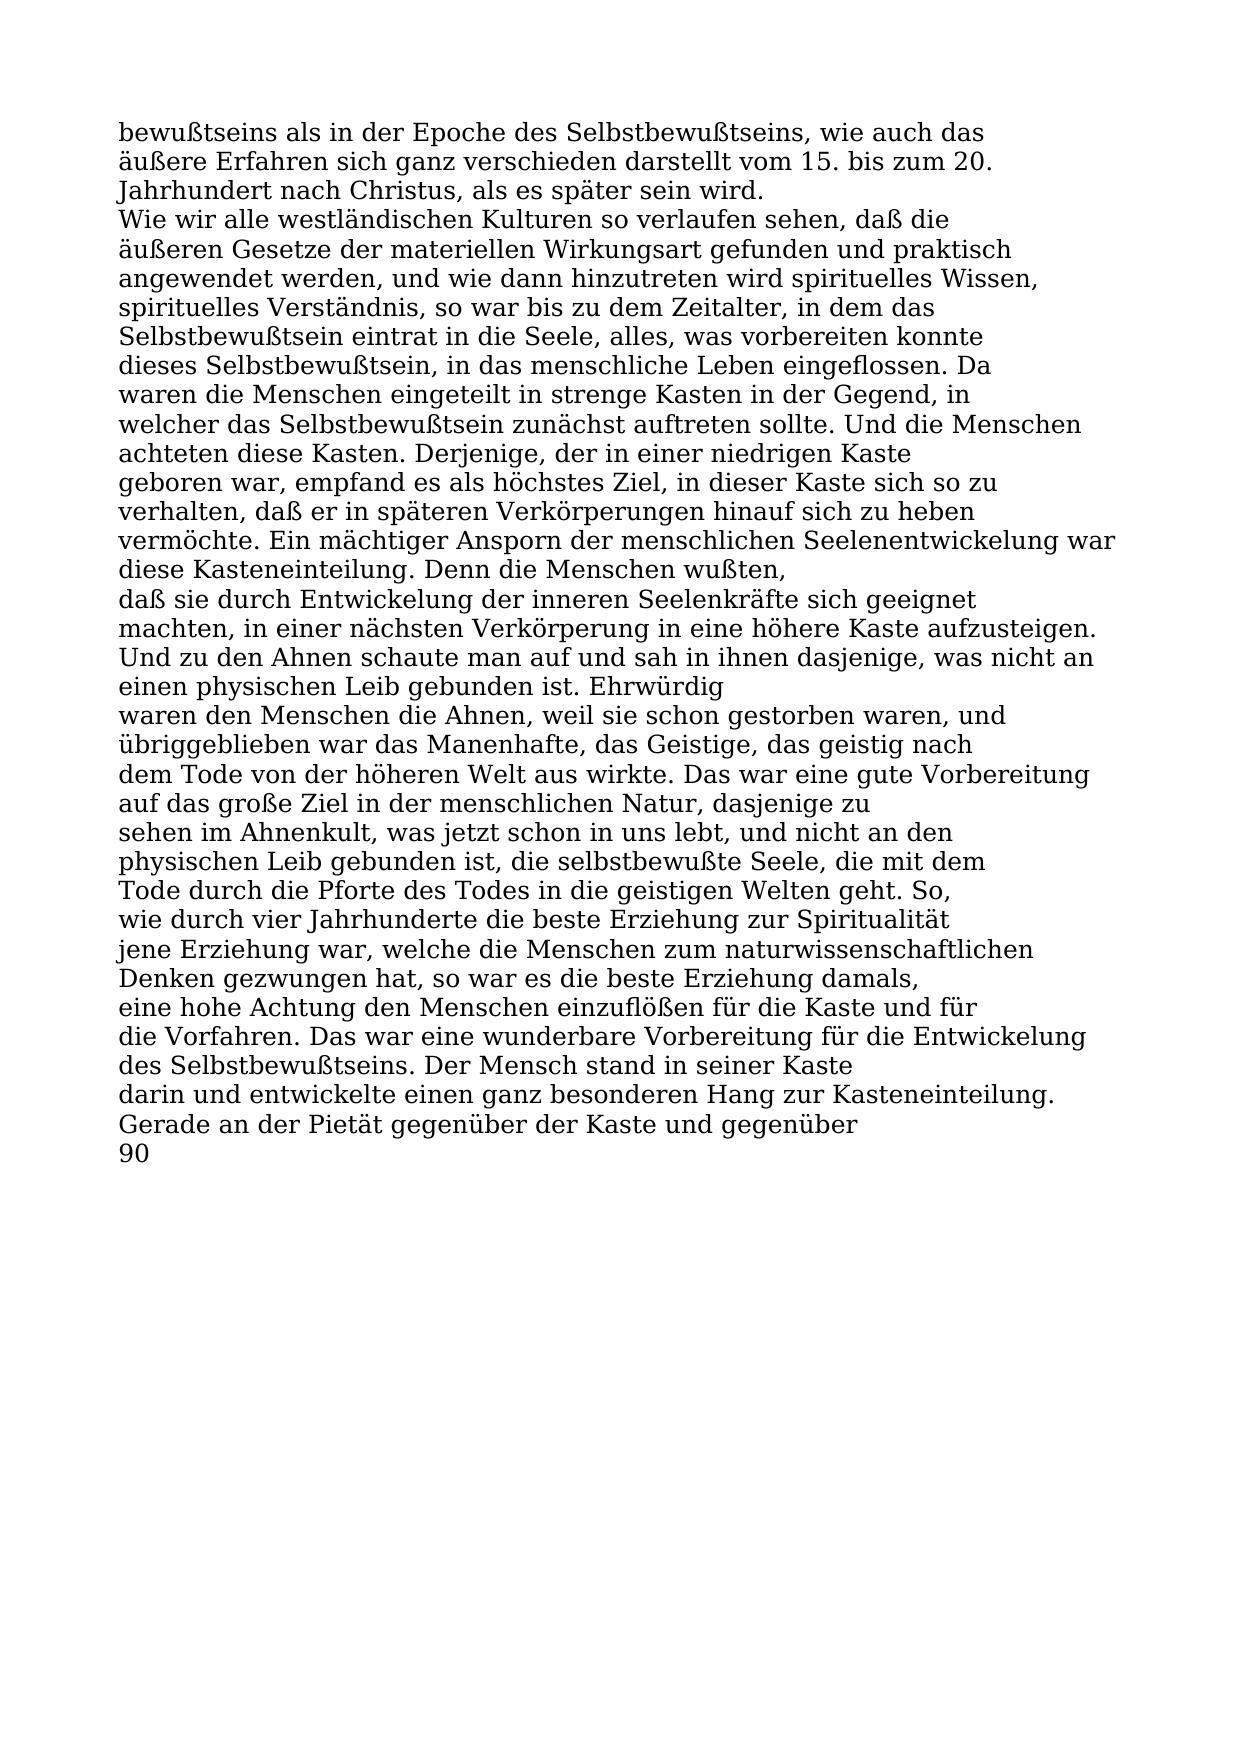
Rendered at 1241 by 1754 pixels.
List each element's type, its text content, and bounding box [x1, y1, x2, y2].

text übriggeblieben war das Manenhafte, das Geistige, das geistig nach [118, 731, 1122, 760]
text Jahrhundert nach Christus, als es später sein wird. [118, 176, 1122, 206]
text welcher das Selbstbewußtsein zunächst auftreten sollte. Und die Menschen achteten diese Kasten. Derjenige, der in einer niedrigen Kaste [118, 410, 1122, 468]
text eine hohe Achtung den Menschen einzuflößen für die Kaste und für [118, 993, 1122, 1022]
text 90 [118, 1139, 1122, 1168]
text waren die Menschen eingeteilt in strenge Kasten in der Gegend, in [118, 381, 1122, 410]
text dieses Selbstbewußtsein, in das menschliche Leben eingeflossen. Da [118, 351, 1122, 381]
text die Vorfahren. Das war eine wunderbare Vorbereitung für die Entwickelung des Selbstbewußtseins. Der Mensch stand in seiner Kaste [118, 1022, 1122, 1081]
text machten, in einer nächsten Verkörperung in eine höhere Kaste aufzusteigen. Und zu den Ahnen schaute man auf und sah in ihnen dasjenige, was nicht an einen physischen Leib gebunden ist. Ehrwürdig [118, 614, 1122, 701]
text äußeren Gesetze der materiellen Wirkungsart gefunden und praktisch [118, 235, 1122, 264]
text wie durch vier Jahrhunderte die beste Erziehung zur Spiritualität [118, 906, 1122, 935]
text Tode durch die Pforte des Todes in die geistigen Welten geht. So, [118, 876, 1122, 906]
text daß sie durch Entwickelung der inneren Seelenkräfte sich geeignet [118, 585, 1122, 614]
text angewendet werden, und wie dann hinzutreten wird spirituelles Wissen, spirituelles Verständnis, so war bis zu dem Zeitalter, in dem das [118, 264, 1122, 322]
text Wie wir alle westländischen Kulturen so verlaufen sehen, daß die [118, 206, 1122, 235]
text jene Erziehung war, welche die Menschen zum naturwissenschaftlichen Denken gezwungen hat, so war es die beste Erziehung damals, [118, 935, 1122, 993]
text sehen im Ahnenkult, was jetzt schon in uns lebt, und nicht an den [118, 818, 1122, 847]
text Selbstbewußtsein eintrat in die Seele, alles, was vorbereiten konnte [118, 322, 1122, 351]
text physischen Leib gebunden ist, die selbstbewußte Seele, die mit dem [118, 847, 1122, 876]
text geboren war, empfand es als höchstes Ziel, in dieser Kaste sich so zu [118, 468, 1122, 497]
text dem Tode von der höheren Welt aus wirkte. Das war eine gute Vorbereitung auf das große Ziel in der menschlichen Natur, dasjenige zu [118, 760, 1122, 818]
text bewußtseins als in der Epoche des Selbstbewußtseins, wie auch das [118, 118, 1122, 147]
text vermöchte. Ein mächtiger Ansporn der menschlichen Seelenentwickelung war diese Kasteneinteilung. Denn die Menschen wußten, [118, 526, 1122, 585]
text äußere Erfahren sich ganz verschieden darstellt vom 15. bis zum 20. [118, 147, 1122, 176]
text verhalten, daß er in späteren Verkörperungen hinauf sich zu heben [118, 497, 1122, 526]
text waren den Menschen die Ahnen, weil sie schon gestorben waren, und [118, 701, 1122, 731]
text darin und entwickelte einen ganz besonderen Hang zur Kasteneinteilung. Gerade an der Pietät gegenüber der Kaste und gegenüber [118, 1081, 1122, 1139]
